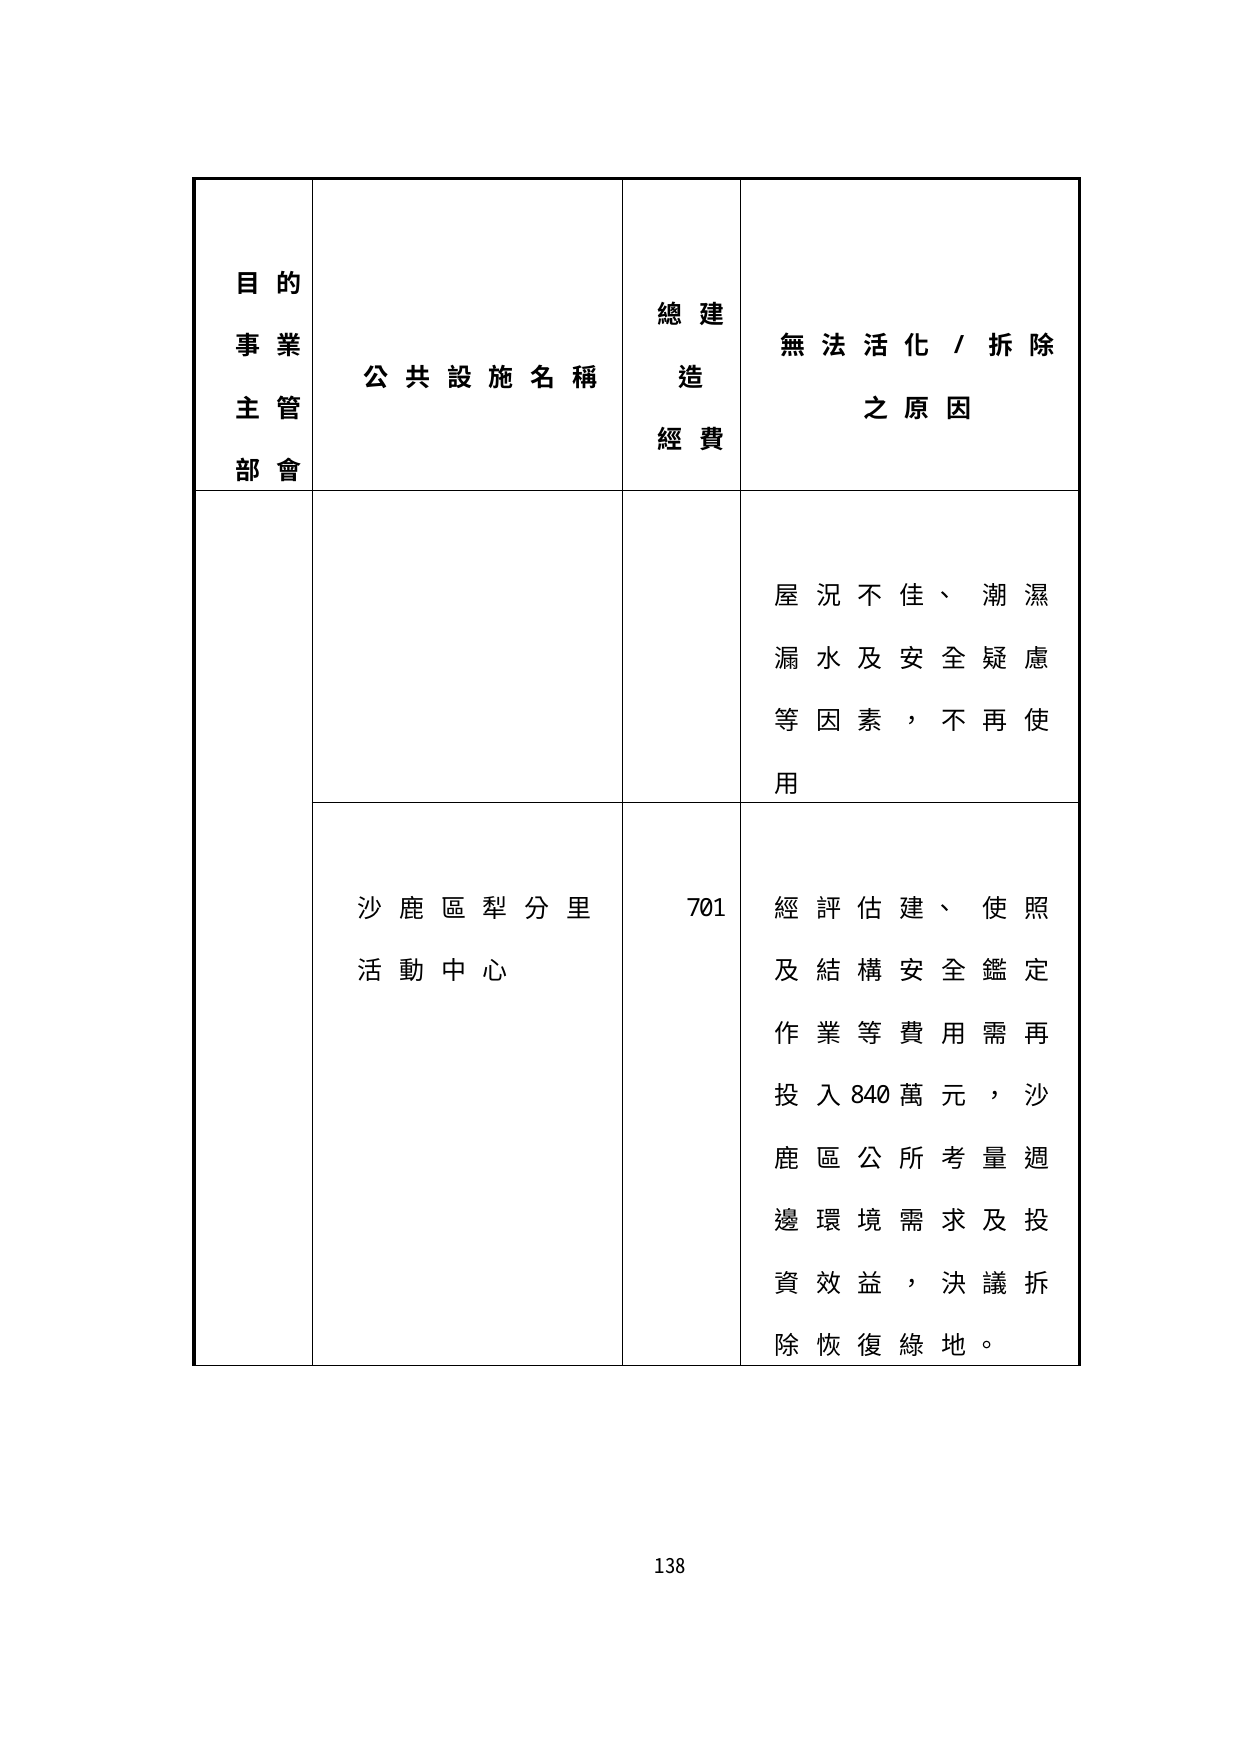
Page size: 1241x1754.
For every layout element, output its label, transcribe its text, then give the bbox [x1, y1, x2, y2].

table_cell 屋況不佳、潮濕漏水及安全疑慮等因素，不再使用 [741, 491, 1078, 802]
table_cell 沙鹿區犁分里活動中心 [313, 803, 622, 1365]
table_cell 701 [623, 803, 740, 1365]
table_header 總建造 經費 [623, 180, 740, 490]
table_header 無法活化/拆除之原因 [741, 180, 1078, 490]
table_cell [623, 491, 740, 802]
table_header 目的事業 主管部會 [196, 180, 312, 490]
table_cell [196, 491, 312, 1365]
table_header 公共設施名稱 [313, 180, 622, 490]
table_cell [313, 491, 622, 802]
table_cell 經評估建、使照及結構安全鑑定作業等費用需再投入840萬元，沙鹿區公所考量週邊環境需求及投資效益，決議拆除恢復綠地。 [741, 803, 1078, 1365]
